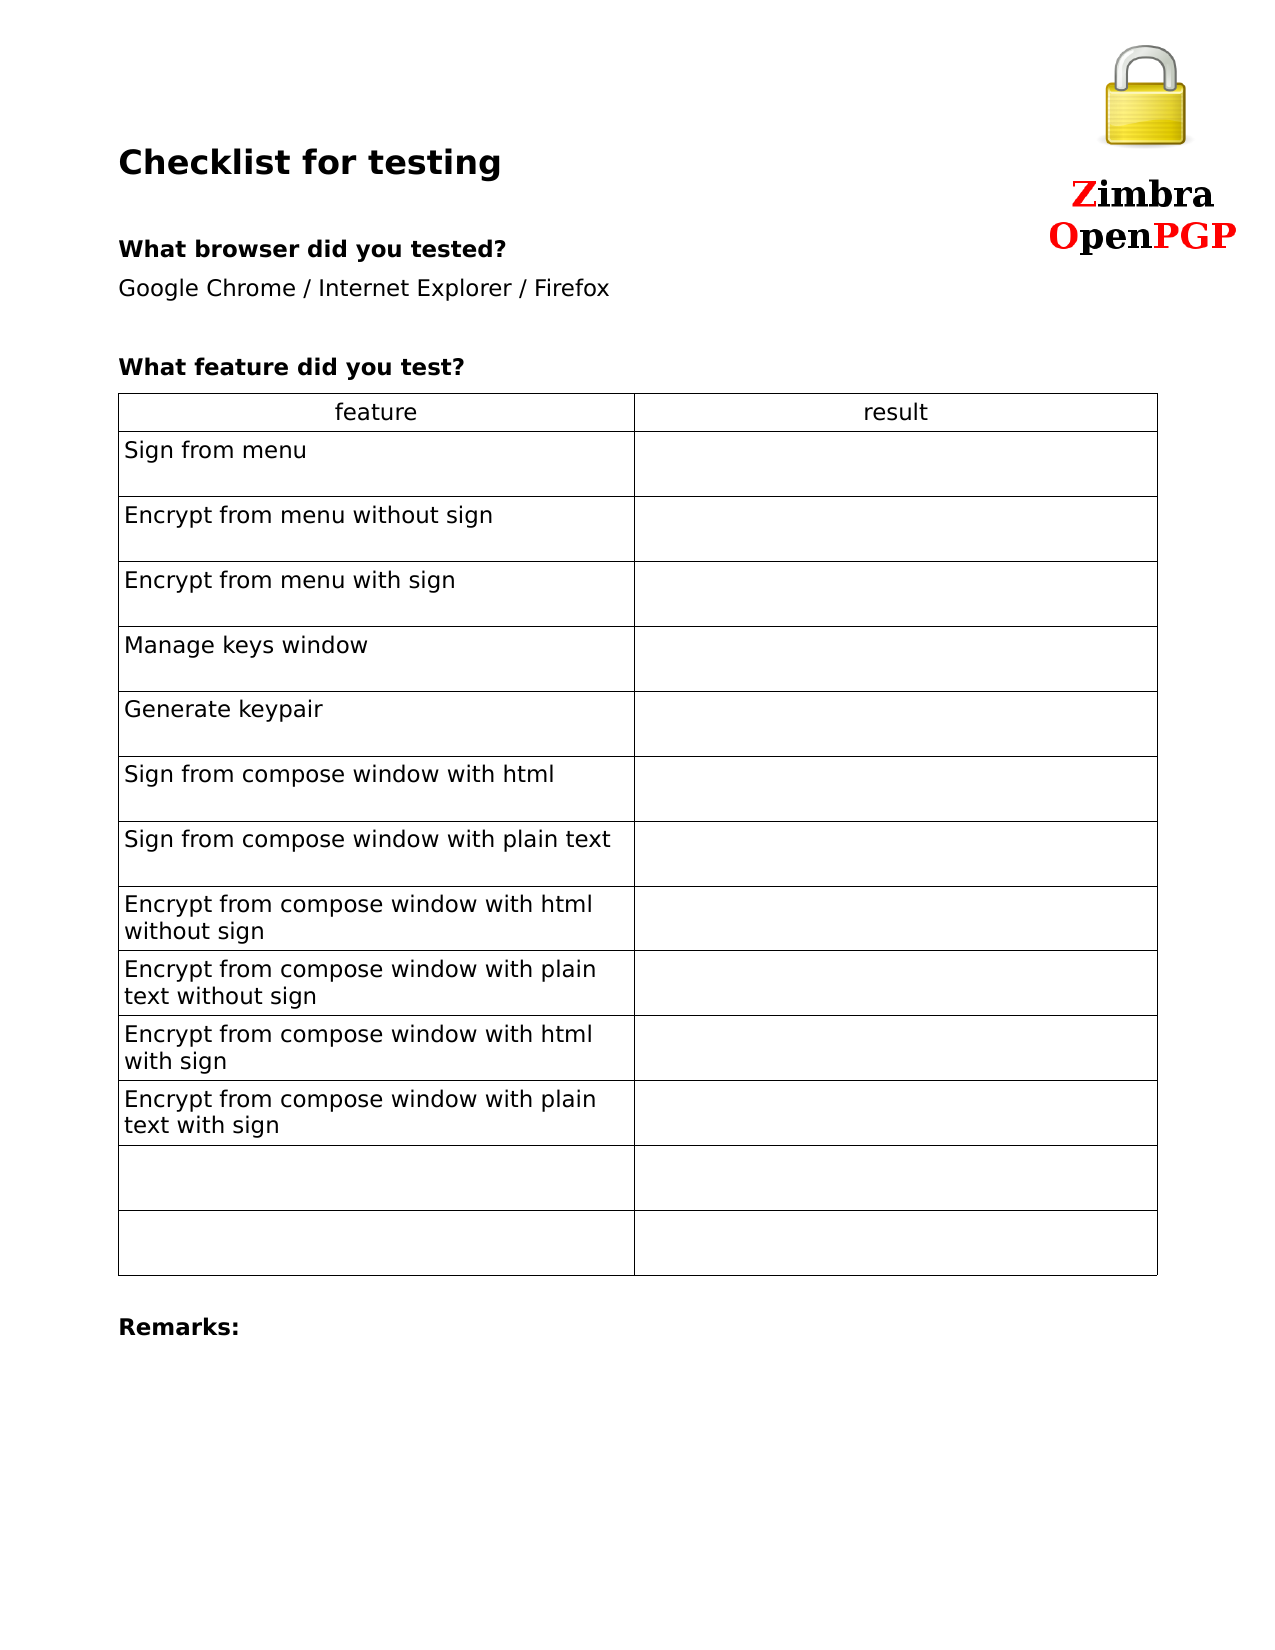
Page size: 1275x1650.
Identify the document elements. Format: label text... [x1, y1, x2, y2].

table_cell [635, 822, 1157, 886]
table_cell Sign from compose window with plain text [119, 822, 634, 886]
table_cell Encrypt from compose window with html without sign [119, 887, 634, 950]
text What feature did you test? [118, 354, 1157, 381]
table_cell Encrypt from compose window with plain text without sign [119, 951, 634, 1015]
table_cell [635, 692, 1157, 756]
table_cell [119, 1211, 634, 1275]
subtitle Checklist for testing [118, 143, 1048, 182]
table_cell Generate keypair [119, 692, 634, 756]
table_cell [635, 432, 1157, 496]
table_cell Sign from menu [119, 432, 634, 496]
table_cell [635, 497, 1157, 561]
table_cell [635, 1081, 1157, 1145]
table_cell Encrypt from compose window with html with sign [119, 1016, 634, 1080]
table_cell [635, 757, 1157, 821]
text What browser did you tested? [118, 236, 1157, 263]
table_cell [635, 1211, 1157, 1275]
table_cell Encrypt from compose window with plain text with sign [119, 1081, 634, 1145]
picture [1048, 44, 1237, 257]
table_cell Manage keys window [119, 627, 634, 691]
table_cell Sign from compose window with html [119, 757, 634, 821]
table_cell [635, 1016, 1157, 1080]
table_cell Encrypt from menu with sign [119, 562, 634, 626]
table_cell [635, 1146, 1157, 1210]
table_cell [635, 562, 1157, 626]
table_cell [119, 1146, 634, 1210]
table_cell [635, 951, 1157, 1015]
table_header feature [119, 394, 634, 431]
text Google Chrome / Internet Explorer / Firefox [118, 276, 1157, 302]
table_cell Encrypt from menu without sign [119, 497, 634, 561]
table_header result [635, 394, 1157, 431]
text Remarks: [118, 1314, 1157, 1341]
table_cell [635, 887, 1157, 950]
table_cell [635, 627, 1157, 691]
